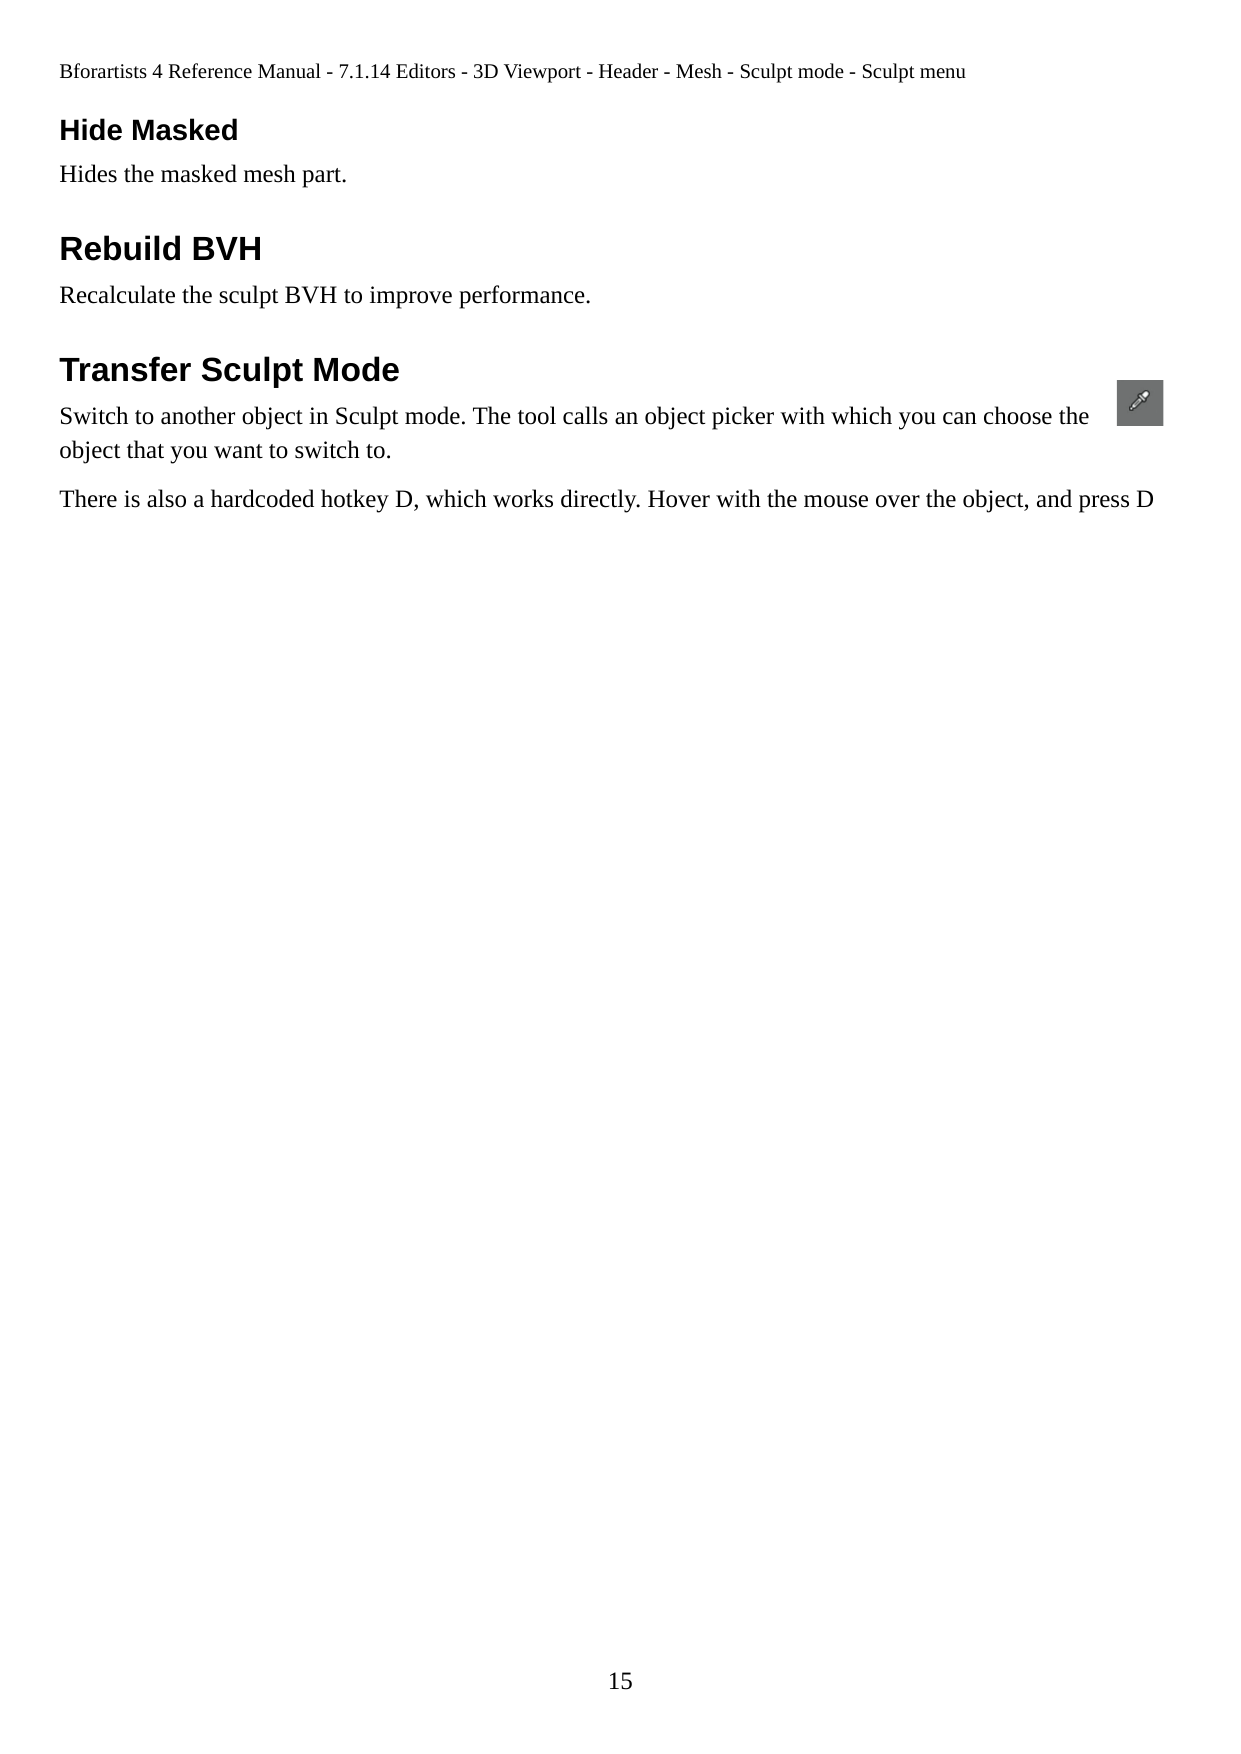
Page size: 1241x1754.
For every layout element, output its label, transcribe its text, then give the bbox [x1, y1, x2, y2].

subtitle Rebuild BVH [59, 229, 1181, 267]
picture [1116, 380, 1164, 426]
text Switch to another object in Sculpt mode. The tool calls an object picker with which you can choose the object that you want to switch to. [59, 401, 1181, 464]
text Hides the masked mesh part. [59, 159, 1181, 188]
subtitle Transfer Sculpt Mode [59, 350, 1181, 388]
subtitle Hide Masked [59, 113, 1181, 146]
text Recalculate the sculpt BVH to improve performance. [59, 280, 1181, 309]
text There is also a hardcoded hotkey D, which works directly. Hover with the mouse over the object, and press D [59, 484, 1181, 513]
